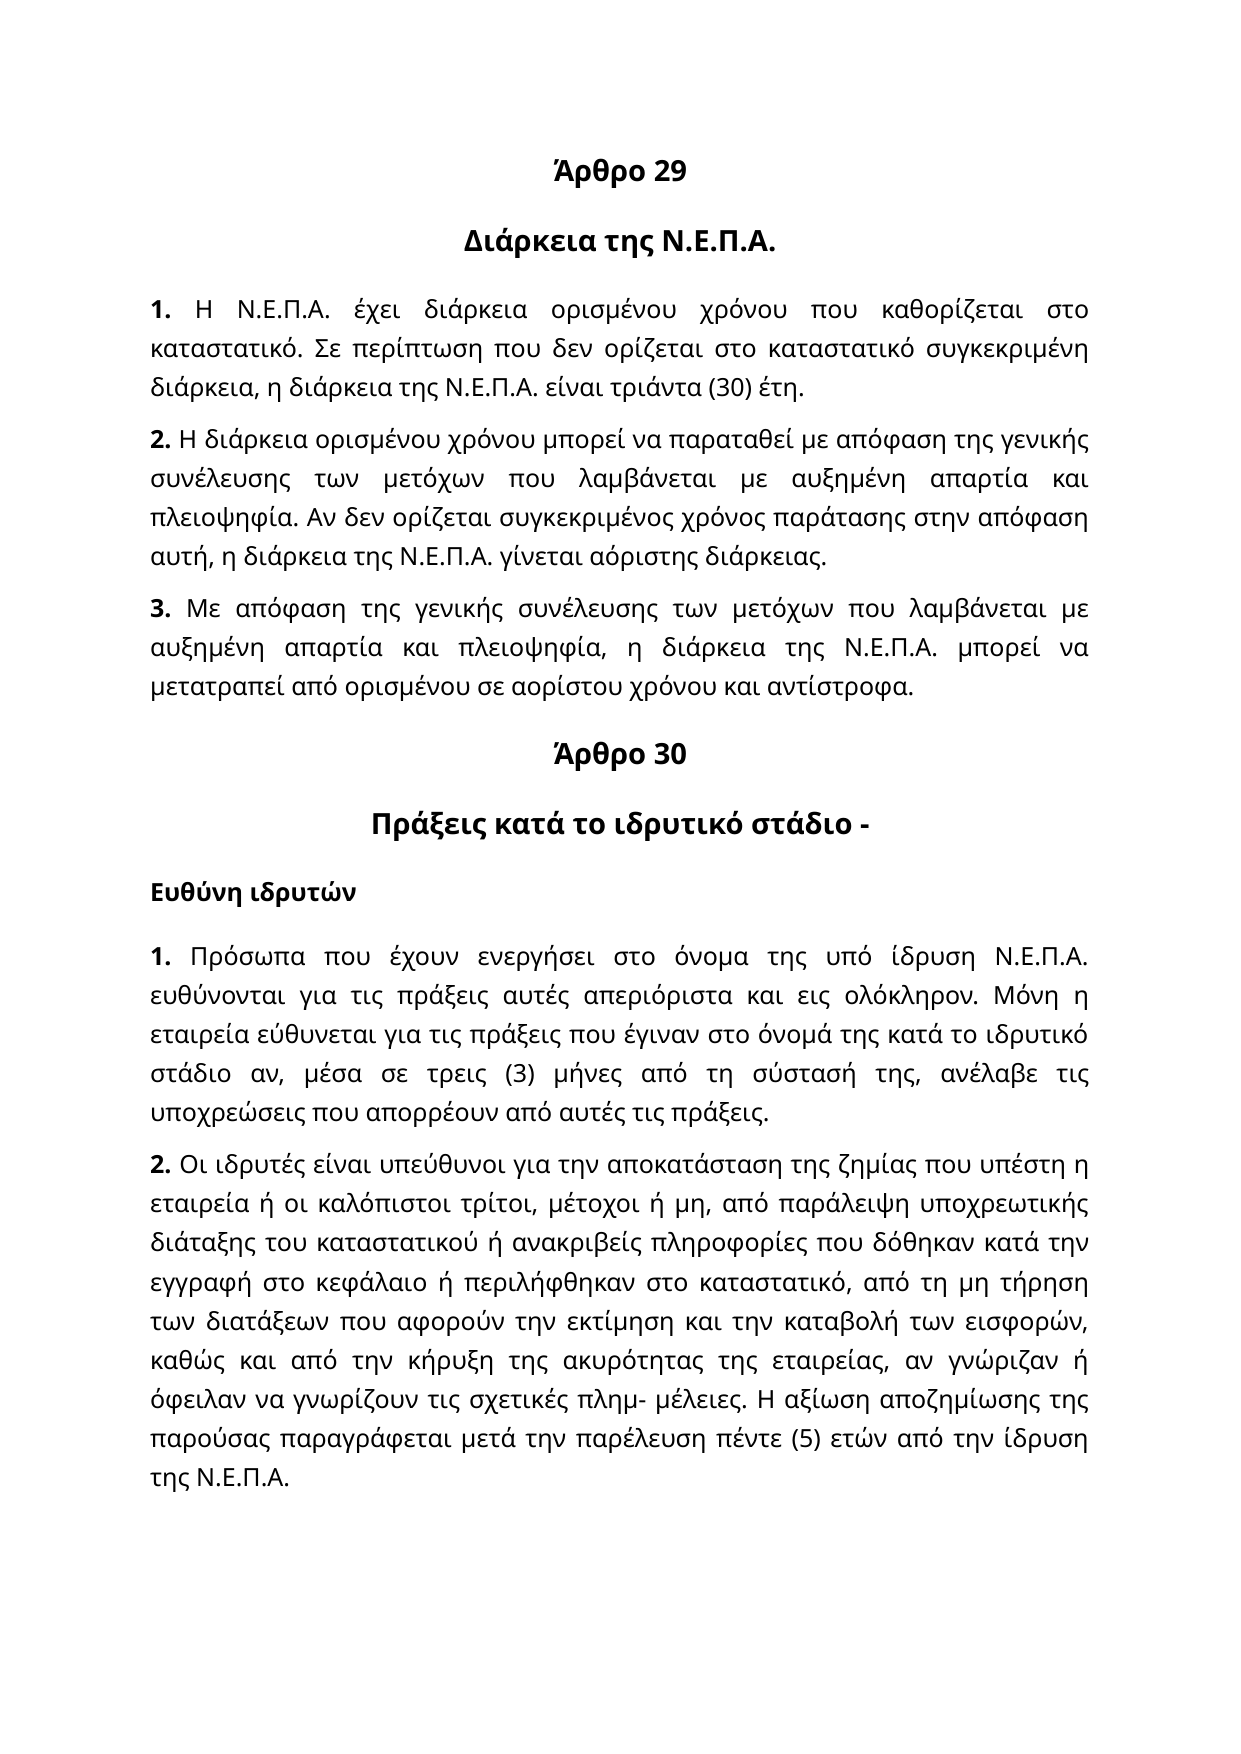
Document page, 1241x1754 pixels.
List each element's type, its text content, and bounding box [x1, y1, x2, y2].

subtitle Άρθρο 30 [150, 733, 1090, 773]
text 2. Η διάρκεια ορισμένου χρόνου μπορεί να παραταθεί με απόφαση της γενικής συνέλευσης των μετόχων που λαμβάνεται με αυξημένη απαρτία και πλειοψηφία. Αν δεν ορίζεται συγκεκριμένος χρόνος παράτασης στην απόφαση αυτή, η διάρκεια της Ν.Ε.Π.Α. γίνεται αόριστης διάρκειας. [150, 421, 1090, 573]
subtitle Πράξεις κατά το ιδρυτικό στάδιο - [150, 803, 1090, 843]
text 3. Με απόφαση της γενικής συνέλευσης των μετόχων που λαμβάνεται με αυξημένη απαρτία και πλειοψηφία, η διάρκεια της Ν.Ε.Π.Α. μπορεί να μετατραπεί από ορισμένου σε αορίστου χρόνου και αντίστροφα. [150, 590, 1090, 703]
text 2. Οι ιδρυτές είναι υπεύθυνοι για την αποκατάσταση της ζημίας που υπέστη η εταιρεία ή οι καλόπιστοι τρίτοι, μέτοχοι ή μη, από παράλειψη υποχρεωτικής διάταξης του καταστατικού ή ανακριβείς πληροφορίες που δόθηκαν κατά την εγγραφή στο κεφάλαιο ή περιλήφθηκαν στο καταστατικό, από τη μη τήρηση των διατάξεων που αφορούν την εκτίμηση και την καταβολή των εισφορών, καθώς και από την κήρυξη της ακυρότητας της εταιρείας, αν γνώριζαν ή όφειλαν να γνωρίζουν τις σχετικές πλημ- μέλειες. Η αξίωση αποζημίωσης της παρούσας παραγράφεται μετά την παρέλευση πέντε (5) ετών από την ίδρυση της Ν.Ε.Π.Α. [150, 1147, 1090, 1494]
text Ευθύνη ιδρυτών [150, 874, 1090, 908]
subtitle Διάρκεια της Ν.Ε.Π.Α. [150, 221, 1090, 260]
subtitle Άρθρο 29 [150, 150, 1090, 190]
text 1. Η Ν.Ε.Π.Α. έχει διάρκεια ορισμένου χρόνου που καθορίζεται στο καταστατικό. Σε περίπτωση που δεν ορίζεται στο καταστατικό συγκεκριμένη διάρκεια, η διάρκεια της Ν.Ε.Π.Α. είναι τριάντα (30) έτη. [150, 291, 1090, 404]
text 1. Πρόσωπα που έχουν ενεργήσει στο όνομα της υπό ίδρυση Ν.Ε.Π.Α. ευθύνονται για τις πράξεις αυτές απεριόριστα και εις ολόκληρον. Μόνη η εταιρεία εύθυνεται για τις πράξεις που έγιναν στο όνομά της κατά το ιδρυτικό στάδιο αν, μέσα σε τρεις (3) μήνες από τη σύστασή της, ανέλαβε τις υποχρεώσεις που απορρέουν από αυτές τις πράξεις. [150, 938, 1090, 1129]
